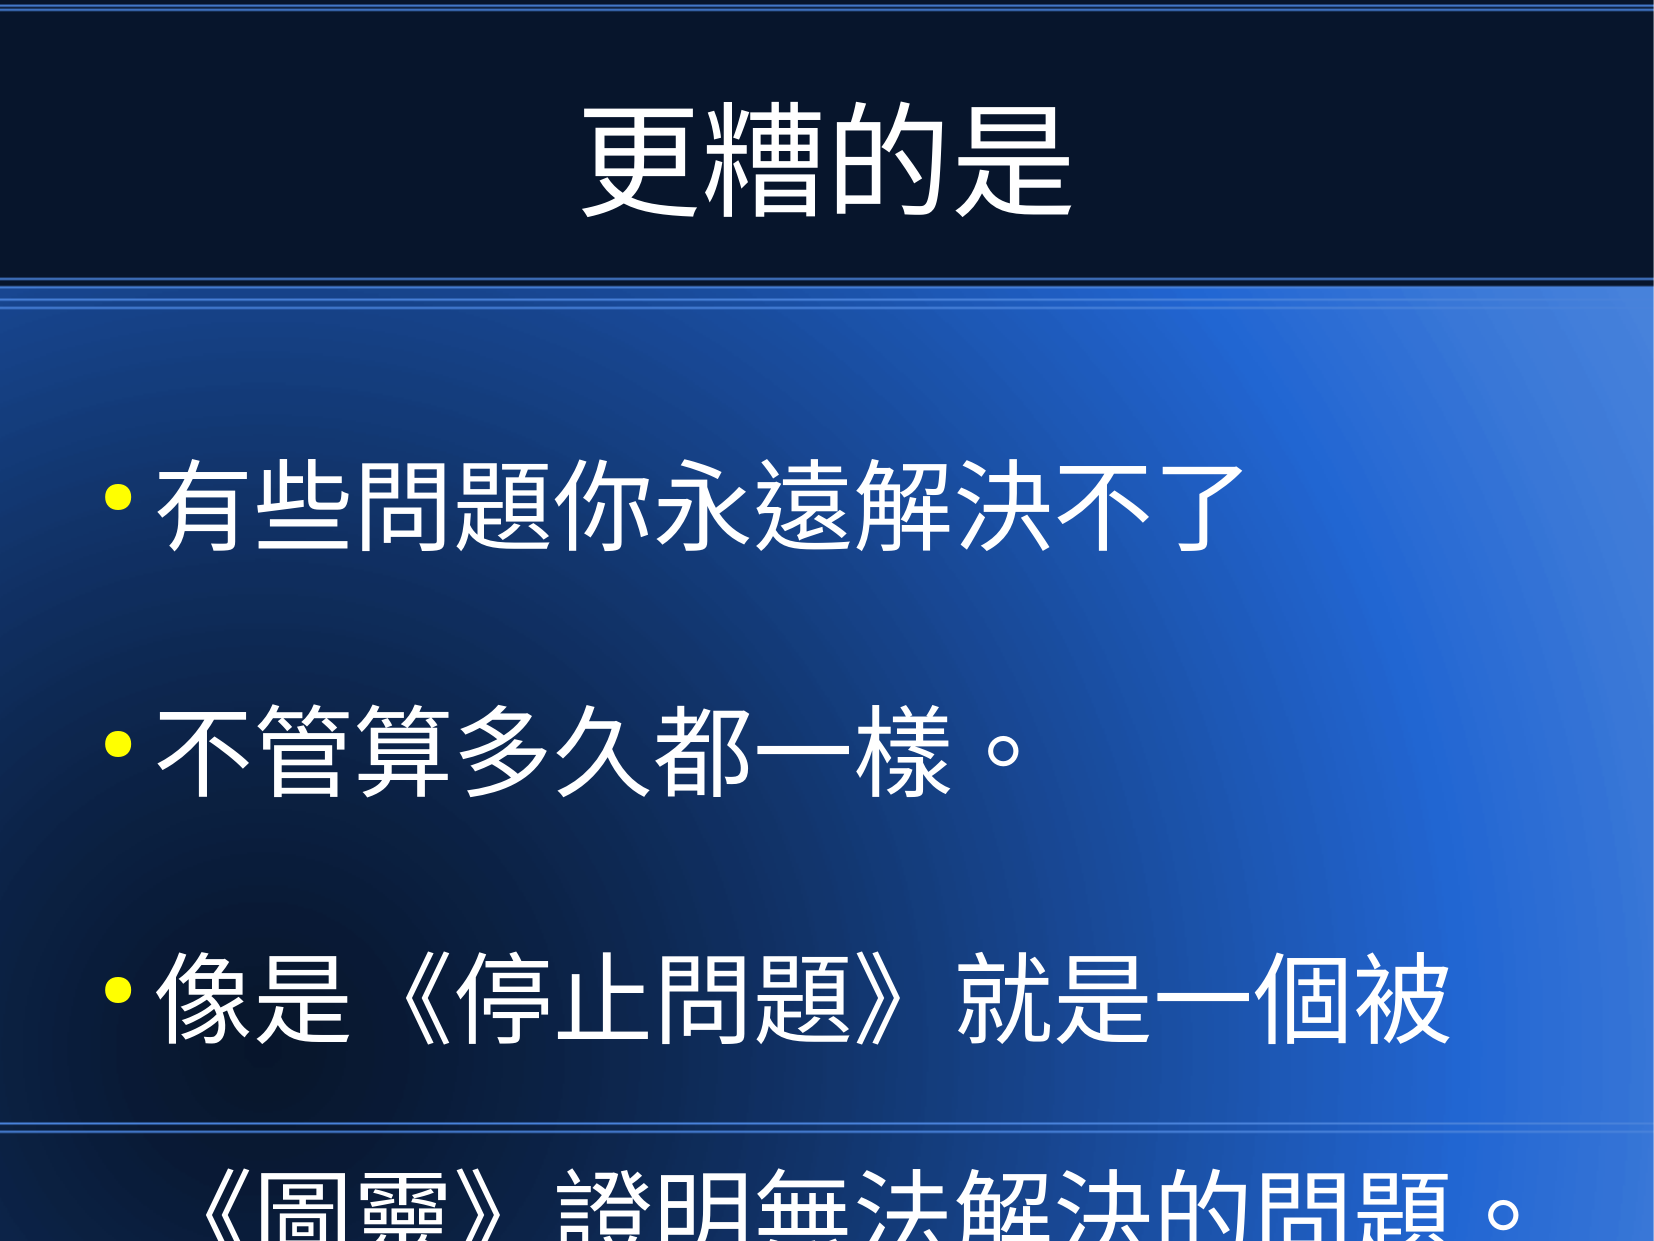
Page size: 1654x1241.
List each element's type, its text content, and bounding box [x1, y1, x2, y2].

title 更糟的是 [82, 49, 1571, 257]
picture [0, 0, 1654, 1241]
list 有些問題你永遠解決不了 不管算多久都一樣。 像是《停止問題》就是一個被《圖靈》證明無法解決的問題。 [82, 355, 1571, 1241]
